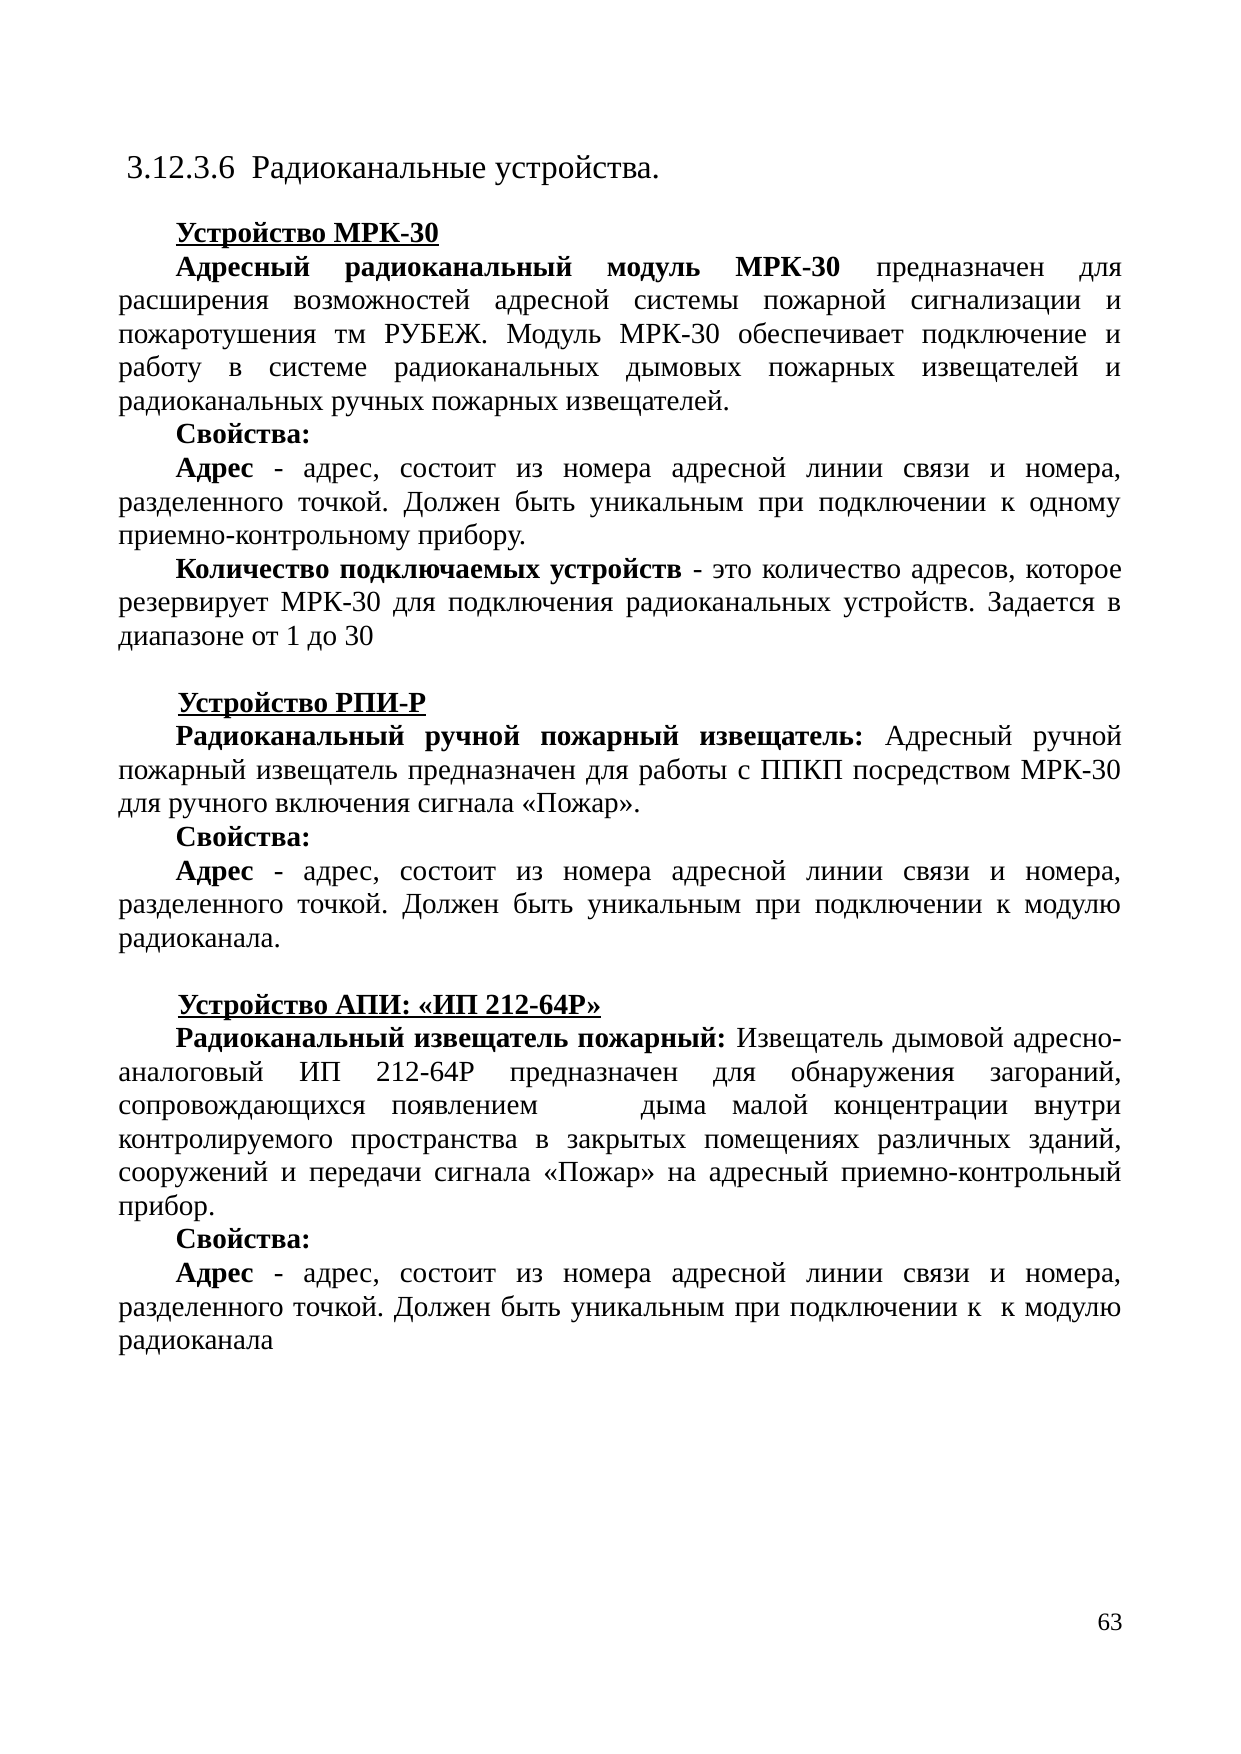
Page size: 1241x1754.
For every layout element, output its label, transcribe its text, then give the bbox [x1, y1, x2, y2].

text Устройство АПИ: «ИП 212-64Р» [118, 953, 1122, 1020]
text Радиоканальный извещатель пожарный: Извещатель дымовой адресно-аналоговый ИП 212-64Р предназначен для обнаружения загораний, сопровождающихся появлением дыма малой концентрации внутри контролируемого пространства в закрытых помещениях различных зданий, сооружений и передачи сигнала «Пожар» на адресный приемно-контрольный прибор. [118, 1020, 1122, 1222]
text Свойства: [118, 417, 1122, 450]
text Адрес - адрес, состоит из номера адресной линии связи и номера, разделенного точкой. Должен быть уникальным при подключении к модулю радиоканала. [118, 853, 1122, 953]
subtitle Радиоканальные устройства. [118, 148, 1122, 186]
text Свойства: [118, 1222, 1122, 1255]
text Адрес - адрес, состоит из номера адресной линии связи и номера, разделенного точкой. Должен быть уникальным при подключении к одному приемно-контрольному прибору. [118, 450, 1122, 551]
text Адрес - адрес, состоит из номера адресной линии связи и номера, разделенного точкой. Должен быть уникальным при подключении к к модулю радиоканала [118, 1255, 1122, 1356]
text Свойства: [118, 819, 1122, 853]
text Количество подключаемых устройств - это количество адресов, которое резервирует МРК-30 для подключения радиоканальных устройств. Задается в диапазоне от 1 до 30 [118, 551, 1122, 651]
text Устройство РПИ-Р [118, 651, 1122, 718]
text Радиоканальный ручной пожарный извещатель: Адресный ручной пожарный извещатель предназначен для работы с ППКП посредством МРК-30 для ручного включения сигнала «Пожар». [118, 718, 1122, 819]
text Адресный радиоканальный модуль МРК-30 предназначен для расширения возможностей адресной системы пожарной сигнализации и пожаротушения тм РУБЕЖ. Модуль МРК-30 обеспечивает подключение и работу в системе радиоканальных дымовых пожарных извещателей и радиоканальных ручных пожарных извещателей. [118, 249, 1122, 417]
text Устройство МРК-30 [118, 215, 1122, 249]
